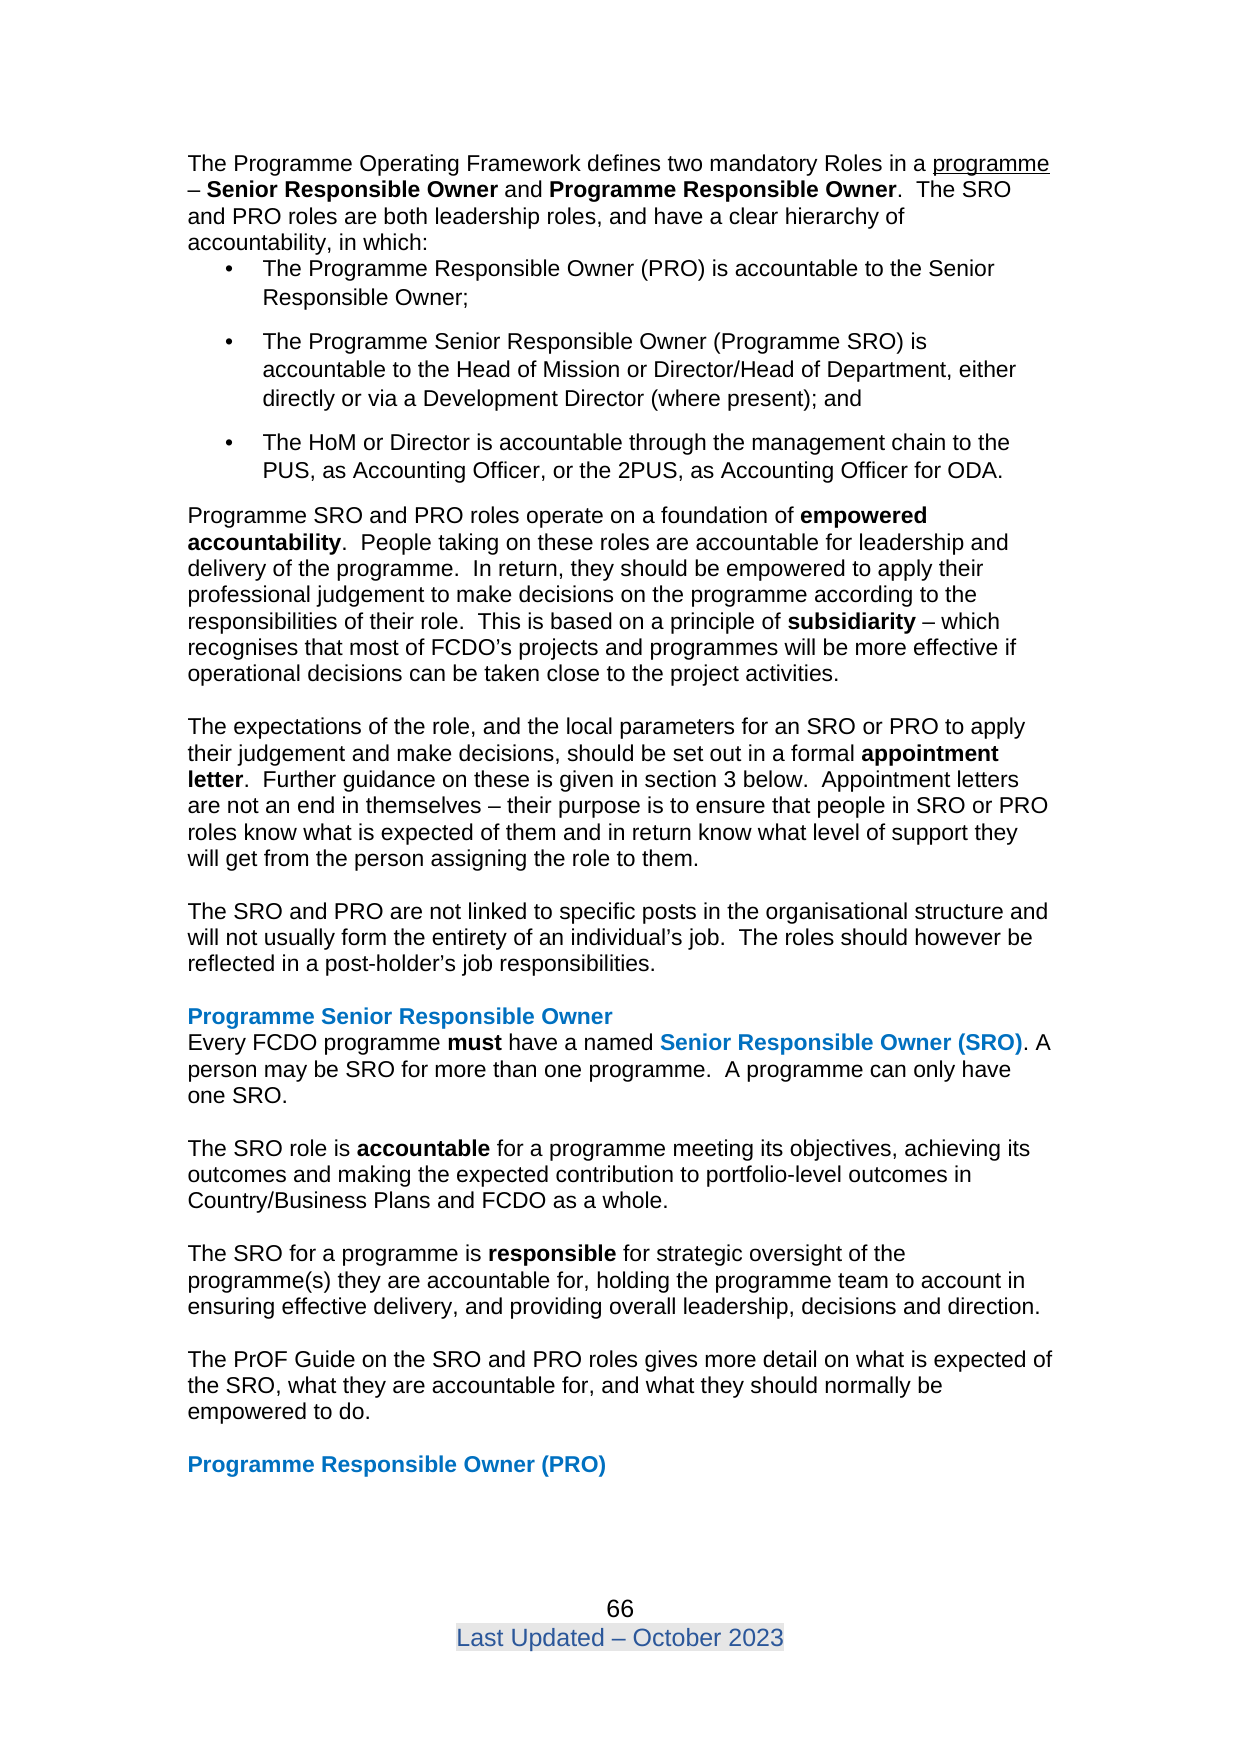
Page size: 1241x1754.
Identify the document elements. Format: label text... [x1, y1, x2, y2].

list The HoM or Director is accountable through the management chain to the PUS, as Accounting Officer, or the 2PUS, as Accounting Officer for ODA. [225, 429, 1053, 484]
list The Programme Senior Responsible Owner (Programme SRO) is accountable to the Head of Mission or Director/Head of Department, either directly or via a Development Director (where present); and [225, 328, 1053, 411]
text The Programme Operating Framework defines two mandatory Roles in a programme – Senior Responsible Owner and Programme Responsible Owner. The SRO and PRO roles are both leadership roles, and have a clear hierarchy of accountability, in which: [187, 150, 1053, 255]
text The SRO and PRO are not linked to specific posts in the organisational structure and will not usually form the entirety of an individual’s job. The roles should however be reflected in a post-holder’s job responsibilities. [187, 898, 1053, 977]
text Programme Senior Responsible Owner [187, 1003, 1053, 1029]
text Programme SRO and PRO roles operate on a foundation of empowered accountability. People taking on these roles are accountable for leadership and delivery of the programme. In return, they should be empowered to apply their professional judgement to make decisions on the programme according to the responsibilities of their role. This is based on a principle of subsidiarity – which recognises that most of FCDO’s projects and programmes will be more effective if operational decisions can be taken close to the project activities. [187, 502, 1053, 687]
text The SRO role is accountable for a programme meeting its objectives, achieving its outcomes and making the expected contribution to portfolio-level outcomes in Country/Business Plans and FCDO as a whole. [187, 1135, 1053, 1214]
text The SRO for a programme is responsible for strategic oversight of the programme(s) they are accountable for, holding the programme team to account in ensuring effective delivery, and providing overall leadership, decisions and direction. [187, 1240, 1053, 1319]
list The Programme Responsible Owner (PRO) is accountable to the Senior Responsible Owner; [225, 255, 1053, 310]
text Every FCDO programme must have a named Senior Responsible Owner (SRO). A person may be SRO for more than one programme. A programme can only have one SRO. [187, 1029, 1053, 1108]
text The PrOF Guide on the SRO and PRO roles gives more detail on what is expected of the SRO, what they are accountable for, and what they should normally be empowered to do. [187, 1346, 1053, 1425]
text The expectations of the role, and the local parameters for an SRO or PRO to apply their judgement and make decisions, should be set out in a formal appointment letter. Further guidance on these is given in section 3 below. Appointment letters are not an end in themselves – their purpose is to ensure that people in SRO or PRO roles know what is expected of them and in return know what level of support they will get from the person assigning the role to them. [187, 713, 1053, 871]
text Programme Responsible Owner (PRO) [187, 1451, 1053, 1477]
